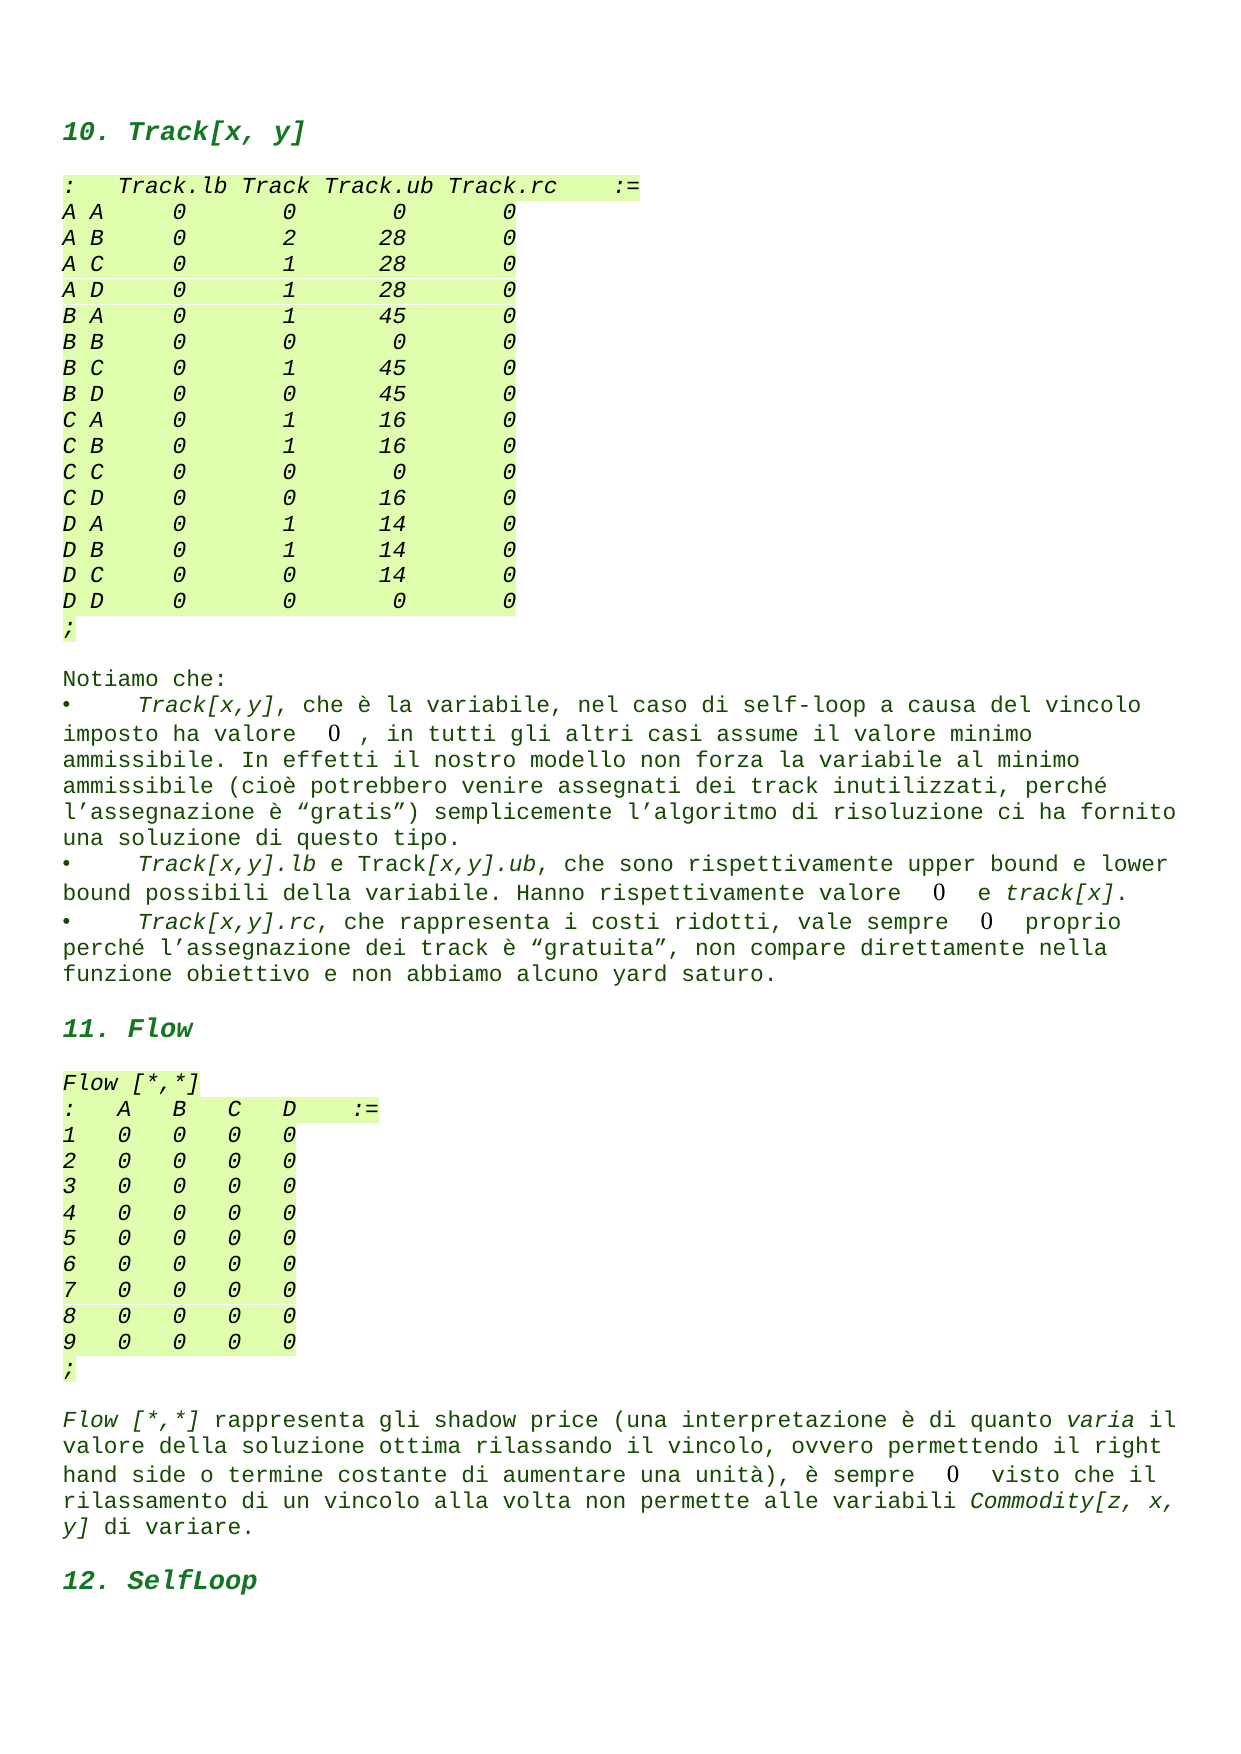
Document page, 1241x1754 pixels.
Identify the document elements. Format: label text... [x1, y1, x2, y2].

text B D 0 0 45 0 [62, 382, 1187, 408]
text 11. Flow [62, 1014, 1187, 1045]
text 7 0 0 0 0 [62, 1279, 1187, 1304]
text A D 0 1 28 0 [62, 278, 1187, 304]
text C B 0 1 16 0 [62, 434, 1187, 460]
text 5 0 0 0 0 [62, 1227, 1187, 1253]
text 3 0 0 0 0 [62, 1175, 1187, 1201]
text D B 0 1 14 0 [62, 538, 1187, 564]
text Flow [*,*] [62, 1071, 1187, 1097]
text C C 0 0 0 0 [62, 460, 1187, 486]
text ; [62, 1356, 1187, 1382]
text 2 0 0 0 0 [62, 1149, 1187, 1175]
text A B 0 2 28 0 [62, 227, 1187, 253]
text : A B C D := [62, 1097, 1187, 1123]
text D A 0 1 14 0 [62, 512, 1187, 538]
text A C 0 1 28 0 [62, 253, 1187, 278]
text Notiamo che: [62, 668, 1187, 693]
text : Track.lb Track Track.ub Track.rc := [62, 175, 1187, 201]
text B B 0 0 0 0 [62, 330, 1187, 356]
text D C 0 0 14 0 [62, 564, 1187, 590]
list Track[x,y].rc, che rappresenta i costi ridotti, vale sempre proprio perché l’assegnazione dei track è “gratuita”, non compare direttamente nella funzione obiettivo e non abbiamo alcuno yard saturo. [62, 907, 1187, 988]
text 9 0 0 0 0 [62, 1331, 1187, 1356]
text 6 0 0 0 0 [62, 1253, 1187, 1279]
text ; [62, 616, 1187, 642]
text C D 0 0 16 0 [62, 486, 1187, 512]
text C A 0 1 16 0 [62, 408, 1187, 434]
text 4 0 0 0 0 [62, 1201, 1187, 1227]
text B A 0 1 45 0 [62, 304, 1187, 330]
list Track[x,y].lb e Track[x,y].ub, che sono rispettivamente upper bound e lower bound possibili della variabile. Hanno rispettivamente valore e track[x]. [62, 852, 1187, 907]
list Track[x,y], che è la variabile, nel caso di self-loop a causa del vincolo imposto ha valore , in tutti gli altri casi assume il valore minimo ammissibile. In effetti il nostro modello non forza la variabile al minimo ammissibile (cioè potrebbero venire assegnati dei track inutilizzati, perché l’assegnazione è “gratis”) semplicemente l’algoritmo di risoluzione ci ha fornito una soluzione di questo tipo. [62, 693, 1187, 852]
text 8 0 0 0 0 [62, 1304, 1187, 1331]
list Flow [*,*] rappresenta gli shadow price (una interpretazione è di quanto varia il valore della soluzione ottima rilassando il vincolo, ovvero permettendo il right hand side o termine costante di aumentare una unità), è sempre visto che il rilassamento di un vincolo alla volta non permette alle variabili Commodity[z, x, y] di variare. [62, 1408, 1187, 1541]
text 12. SelfLoop [62, 1567, 1187, 1598]
text A A 0 0 0 0 [62, 201, 1187, 227]
text B C 0 1 45 0 [62, 356, 1187, 382]
text 1 0 0 0 0 [62, 1123, 1187, 1149]
text D D 0 0 0 0 [62, 590, 1187, 616]
text 10. Track[x, y] [62, 118, 1187, 149]
